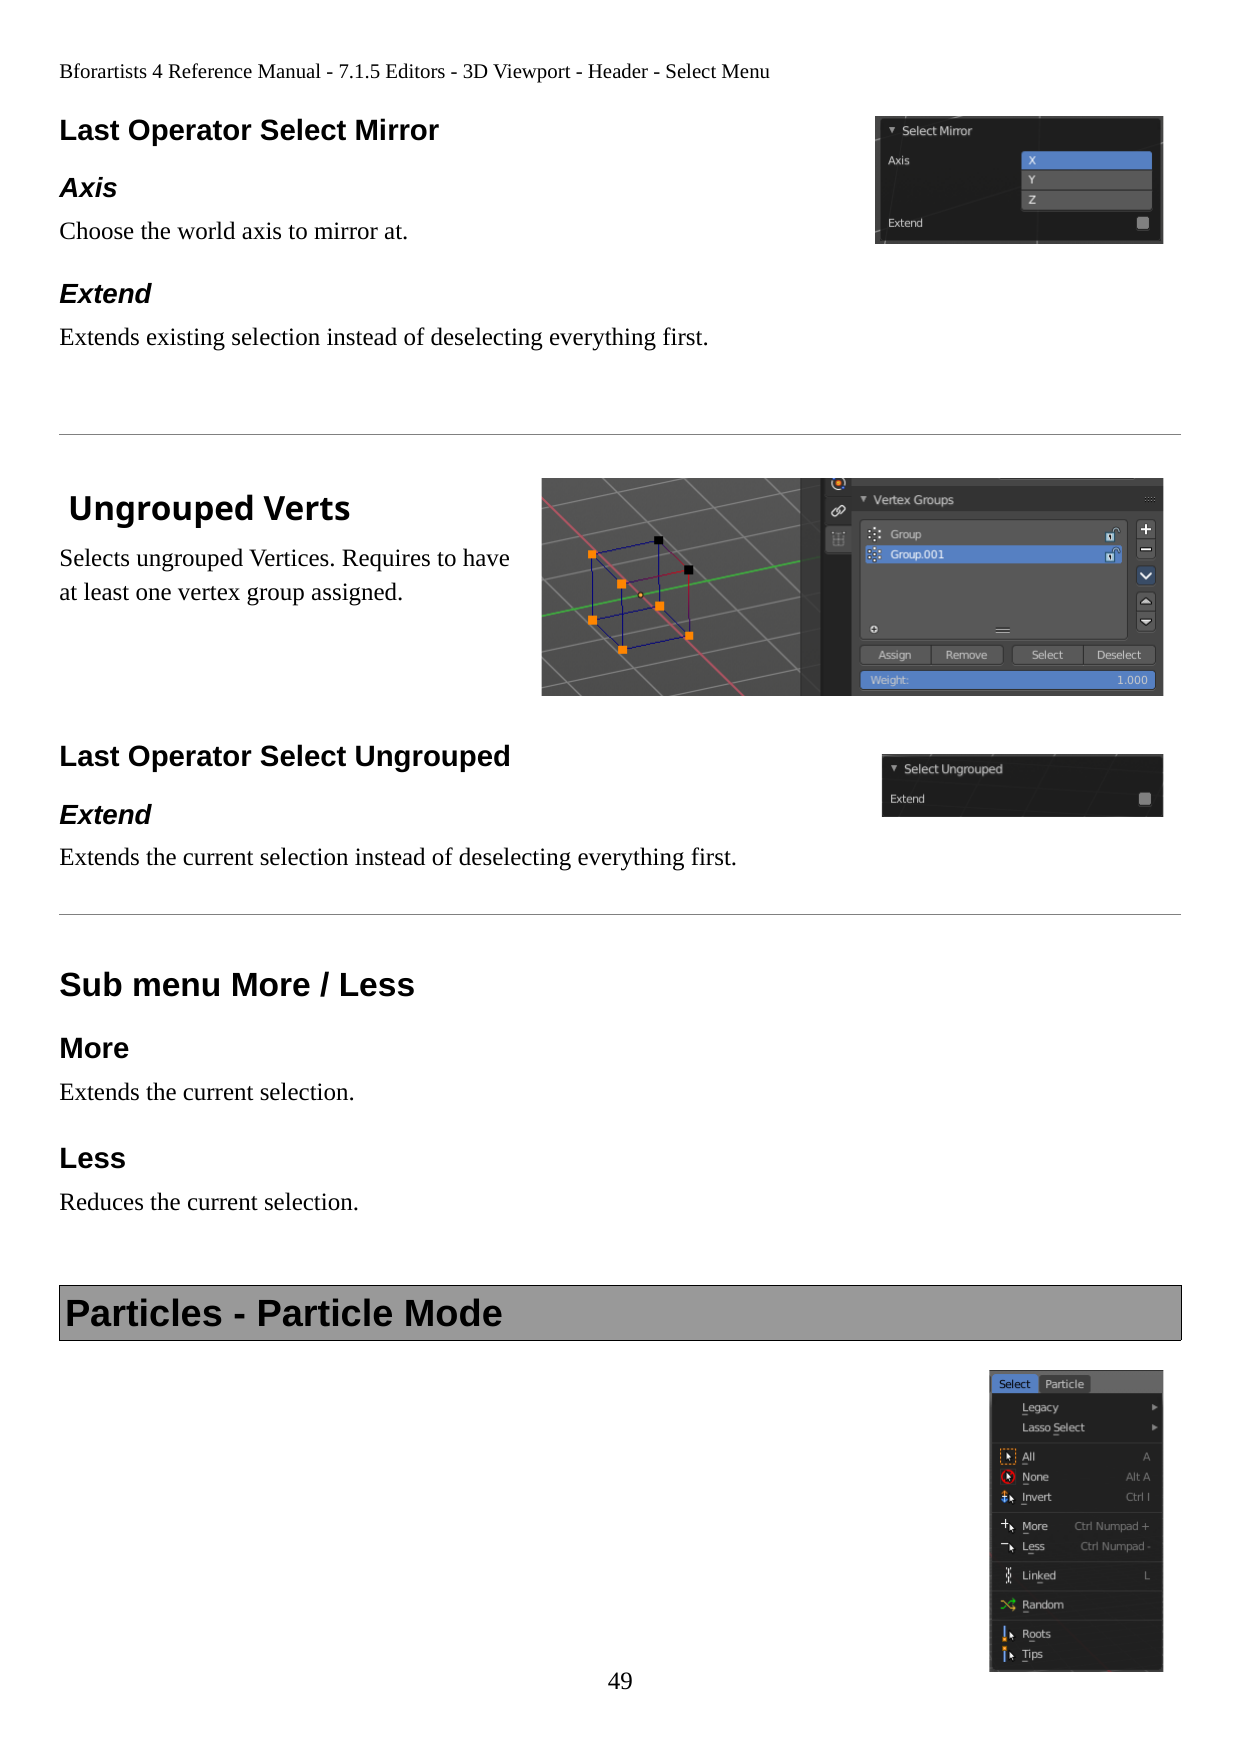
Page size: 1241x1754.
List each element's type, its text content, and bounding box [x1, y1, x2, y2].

picture [541, 478, 1164, 696]
picture [875, 116, 1164, 244]
text Selects ungrouped Vertices. Requires to have at least one vertex group assigned. [59, 543, 541, 606]
subtitle More [59, 1031, 1181, 1064]
text Choose the world axis to mirror at. [59, 216, 875, 244]
subtitle Last Operator Select Ungrouped [59, 739, 1181, 773]
table_header Particles - Particle Mode [60, 1286, 1181, 1340]
text Reduces the current selection. [59, 1187, 1181, 1216]
picture [989, 1370, 1164, 1672]
subtitle Less [59, 1141, 1181, 1174]
picture [881, 754, 1164, 817]
subtitle Ungrouped Verts [59, 485, 541, 531]
subtitle Sub menu More / Less [59, 965, 1181, 1003]
subtitle Last Operator Select Mirror [59, 113, 1181, 146]
text Extends existing selection instead of deselecting everything first. [59, 322, 1181, 350]
text Extends the current selection instead of deselecting everything first. [59, 842, 1181, 871]
subtitle [1164, 485, 1181, 531]
subtitle Extend [59, 798, 1181, 830]
subtitle Axis [59, 171, 875, 203]
text Extends the current selection. [59, 1077, 1181, 1106]
subtitle [1164, 171, 1181, 203]
subtitle Extend [59, 277, 1181, 309]
